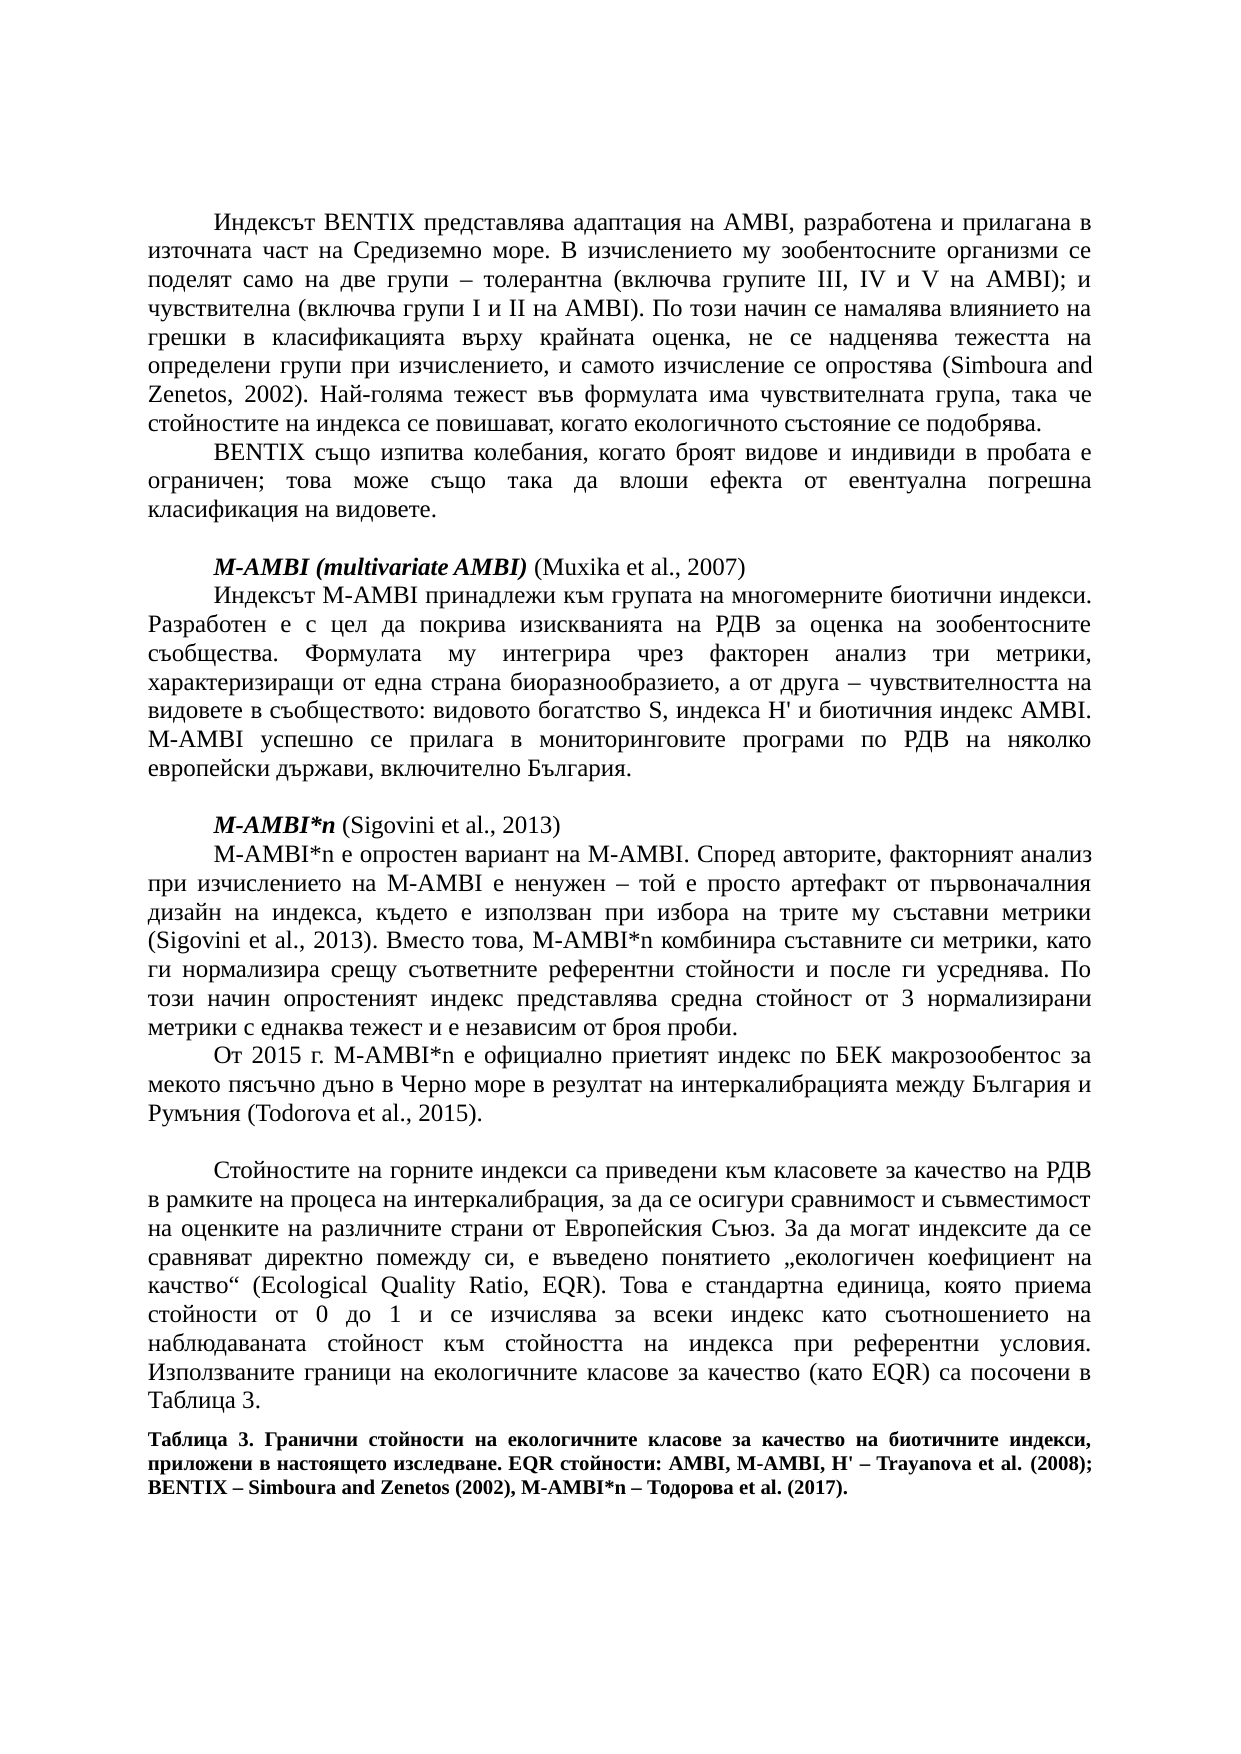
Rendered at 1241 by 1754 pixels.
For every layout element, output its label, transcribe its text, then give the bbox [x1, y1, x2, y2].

text Индексът M-AMBI принадлежи към групата на многомерните биотични индекси. Разработен е с цел да покрива изискванията на РДВ за оценка на зообентосните съобщества. Формулата му интегрира чрез факторен анализ три метрики, характеризиращи от една страна биоразнообразието, а от друга – чувствителността на видовете в съобществото: видовото богатство S, индекса H' и биотичния индекс AMBI. M-AMBI успешно се прилага в мониторинговите програми по РДВ на няколко европейски държави, включително България. [148, 580, 1093, 782]
text Стойностите на горните индекси са приведени към класовете за качество на РДВ в рамките на процеса на интеркалибрация, за да се осигури сравнимост и съвместимост на оценките на различните страни от Европейския Съюз. За да могат индексите да се сравняват директно помежду си, е въведено понятието „екологичен коефициент на качство“ (Ecological Quality Ratio, EQR). Това е стандартна единица, която приема стойности от 0 до 1 и се изчислява за всеки индекс като съотношението на наблюдаваната стойност към стойността на индекса при референтни условия. Използваните граници на екологичните класове за качество (като EQR) са посочени в Таблица 3. [148, 1155, 1093, 1414]
text M-AMBI (multivariate AMBI) (Muxika et al., 2007) [148, 552, 1093, 580]
text M-AMBI*n (Sigovini et al., 2013) [148, 810, 1093, 839]
text Таблица 3. Гранични стойности на екологичните класове за качество на биотичните индекси, приложени в настоящето изследване. EQR стойности: AMBI, M-AMBI, H' – Trayanova et al. (2008); BENTIX – Simboura and Zenetos (2002), M-AMBI*n – Тодорова et al. (2017). [148, 1427, 1093, 1499]
text Индексът BENTIX представлява адаптация на AMBI, разработена и прилагана в източната част на Средиземно море. В изчислението му зообентосните организми се поделят само на две групи – толерантна (включва групите III, IV и V на AMBI); и чувствителна (включва групи I и II на AMBI). По този начин се намалява влиянието на грешки в класификацията върху крайната оценка, не се надценява тежестта на определени групи при изчислението, и самото изчисление се опростява (Simboura and Zenetos, 2002). Най-голяма тежест във формулата има чувствителната група, така че стойностите на индекса се повишават, когато екологичното състояние се подобрява. [148, 207, 1093, 437]
text BENTIX също изпитва колебания, когато броят видове и индивиди в пробата е ограничен; това може също така да влоши ефекта от евентуална погрешна класификация на видовете. [148, 437, 1093, 523]
text От 2015 г. M-AMBI*n е официално приетият индекс по БЕК макрозообентос за мекото пясъчно дъно в Черно море в резултат на интеркалибрацията между България и Румъния (Todorova et al., 2015). [148, 1040, 1093, 1127]
text M-AMBI*n е опростен вариант на M-AMBI. Според авторите, факторният анализ при изчислението на M-AMBI е ненужен – той е просто артефакт от първоначалния дизайн на индекса, където е използван при избора на трите му съставни метрики (Sigovini et al., 2013). Вместо това, M-AMBI*n комбинира съставните си метрики, като ги нормализира срещу съответните референтни стойности и после ги усреднява. По този начин опростеният индекс представлява средна стойност от 3 нормализирани метрики с еднаква тежест и е независим от броя проби. [148, 839, 1093, 1040]
